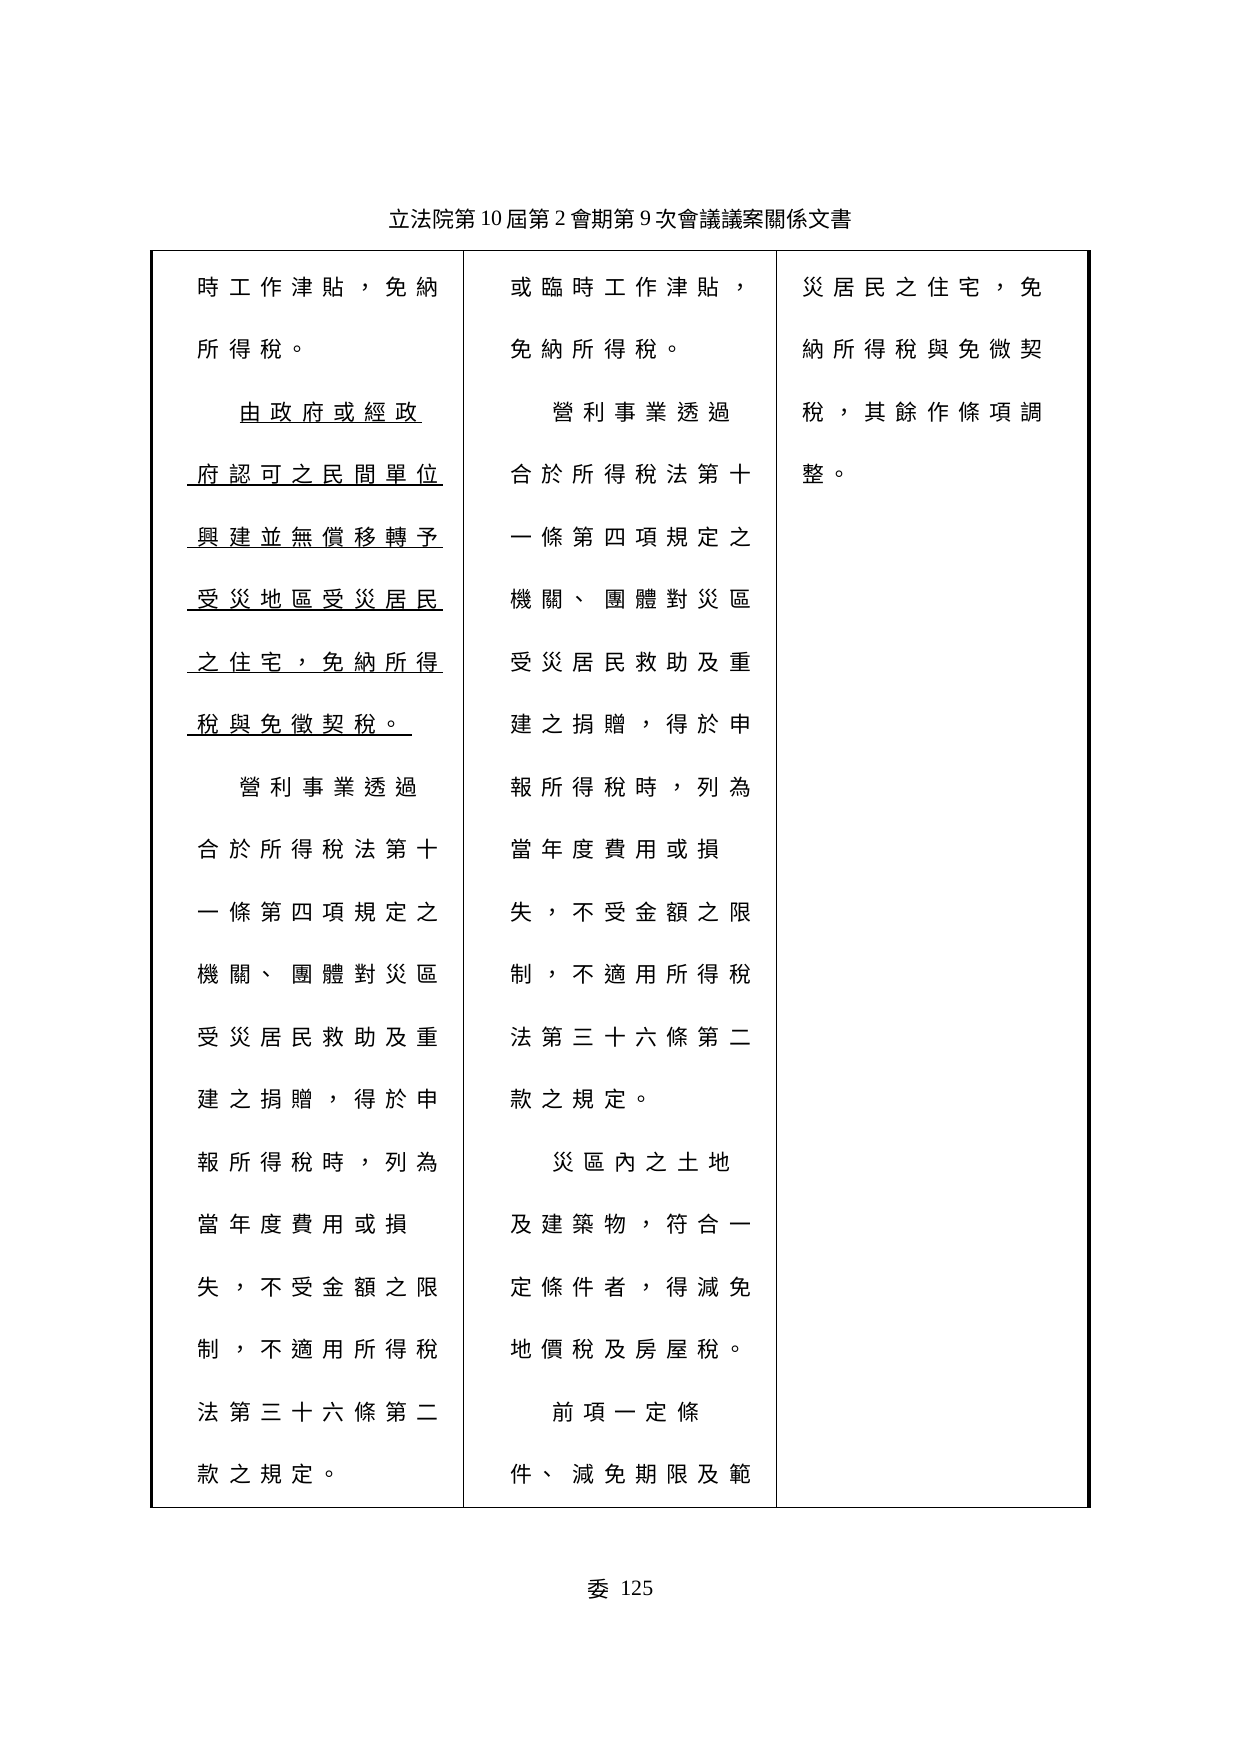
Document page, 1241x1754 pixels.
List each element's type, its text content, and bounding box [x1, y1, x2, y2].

table_cell 時工作津貼，免納所得稅。 由政府或經政府認可之民間單位興建並無償移轉予受災地區受災居民之住宅，免納所得稅與免徵契稅。 營利事業透過合於所得稅法第十一條第四項規定之機關、團體對災區受災居民救助及重建之捐贈，得於申報所得稅時，列為當年度費用或損失，不受金額之限制，不適用所得稅法第三十六條第二款之規定。 [153, 251, 463, 1507]
table_cell 災居民之住宅，免納所得稅與免微契稅，其餘作條項調整。 [777, 251, 1087, 1507]
table_cell 或臨時工作津貼，免納所得稅。 營利事業透過合於所得稅法第十一條第四項規定之機關、團體對災區受災居民救助及重建之捐贈，得於申報所得稅時，列為當年度費用或損失，不受金額之限制，不適用所得稅法第三十六條第二款之規定。 災區內之土地及建築物，符合一定條件者，得減免地價稅及房屋稅。 前項一定條件、減免期限及範 [464, 251, 776, 1507]
